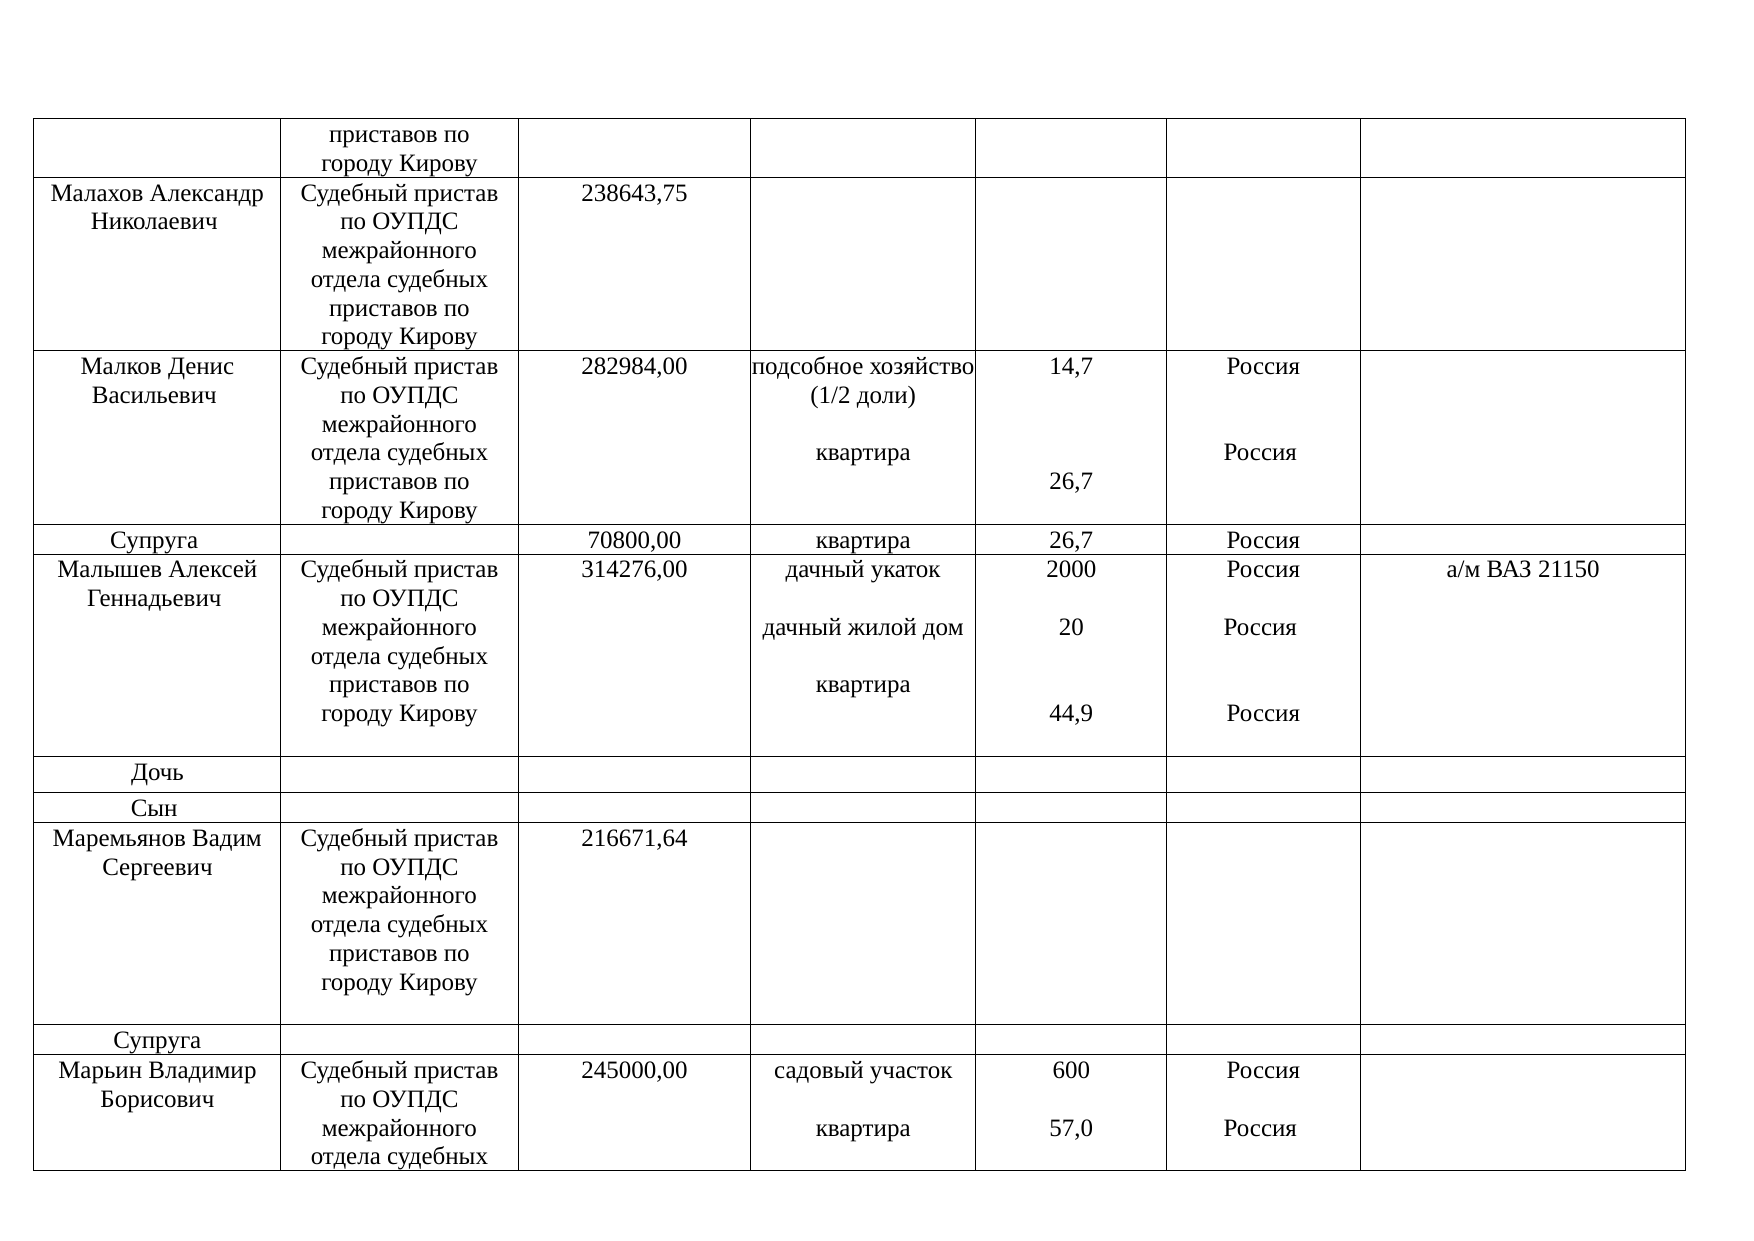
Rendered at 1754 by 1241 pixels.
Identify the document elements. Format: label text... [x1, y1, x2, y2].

table_cell Марьин Владимир Борисович [34, 1055, 280, 1170]
table_cell [1167, 793, 1360, 822]
table_cell 2000 20 44,9 [976, 555, 1166, 756]
table_cell [751, 178, 975, 350]
table_cell Россия Россия Россия [1167, 555, 1360, 756]
table_cell [29, 756, 33, 792]
table_cell 314276,00 [519, 555, 750, 756]
table_cell [751, 119, 975, 177]
table_cell [29, 822, 33, 1024]
table_cell дачный укаток дачный жилой дом квартира [751, 555, 975, 756]
table_cell а/м ВАЗ 21150 [1361, 555, 1685, 756]
table_cell [1361, 823, 1685, 1024]
table_cell Дочь [34, 757, 280, 792]
table_cell [281, 793, 518, 822]
table_cell Судебный пристав по ОУПДС межрайонного отдела судебных приставов по городу Кирову [281, 555, 518, 756]
table_cell 26,7 [976, 525, 1166, 553]
table_cell [1361, 178, 1685, 350]
table_cell 600 57,0 [976, 1055, 1166, 1170]
table_cell садовый участок квартира [751, 1055, 975, 1170]
table_cell [976, 823, 1166, 1024]
table_cell 282984,00 [519, 351, 750, 524]
table_cell [519, 1025, 750, 1054]
table_cell [519, 793, 750, 822]
table_cell [29, 1024, 33, 1054]
table_cell 216671,64 [519, 823, 750, 1024]
table_cell [1167, 823, 1360, 1024]
table_cell [519, 757, 750, 792]
table_cell [1361, 1025, 1685, 1054]
table_cell [29, 524, 33, 553]
table_cell Малахов Александр Николаевич [34, 178, 280, 350]
table_cell Супруга [34, 525, 280, 553]
table_cell [281, 1025, 518, 1054]
table_cell [751, 823, 975, 1024]
table_cell Судебный пристав по ОУПДС межрайонного отдела судебных приставов по городу Кирову [281, 823, 518, 1024]
table_cell Судебный пристав по ОУПДС межрайонного отдела судебных [281, 1055, 518, 1170]
table_cell [976, 793, 1166, 822]
table_cell [29, 1054, 33, 1170]
table_cell [29, 177, 33, 350]
table_cell Малков Денис Васильевич [34, 351, 280, 524]
table_cell 70800,00 [519, 525, 750, 553]
table_cell Маремьянов Вадим Сергеевич [34, 823, 280, 1024]
table_cell 238643,75 [519, 178, 750, 350]
table_cell [29, 350, 33, 524]
table_cell [281, 525, 518, 553]
table_cell [1361, 525, 1685, 553]
table_cell 14,7 26,7 [976, 351, 1166, 524]
table_cell Сын [34, 793, 280, 822]
table_cell [751, 757, 975, 792]
table_cell [29, 118, 33, 177]
table_cell [976, 178, 1166, 350]
table_cell [519, 119, 750, 177]
table_cell [1167, 178, 1360, 350]
table_cell [1167, 119, 1360, 177]
table_cell [1361, 351, 1685, 524]
table_cell [1361, 793, 1685, 822]
table_cell Россия Россия [1167, 1055, 1360, 1170]
table_cell [976, 757, 1166, 792]
table_cell [1167, 1025, 1360, 1054]
table_cell [34, 119, 280, 177]
table_cell [1167, 757, 1360, 792]
table_cell Судебный пристав по ОУПДС межрайонного отдела судебных приставов по городу Кирову [281, 178, 518, 350]
table_cell [1361, 757, 1685, 792]
table_cell Малышев Алексей Геннадьевич [34, 555, 280, 756]
table_cell 245000,00 [519, 1055, 750, 1170]
table_cell [976, 1025, 1166, 1054]
table_cell Россия Россия [1167, 351, 1360, 524]
table_cell [751, 1025, 975, 1054]
table_cell [29, 554, 33, 756]
table_cell Супруга [34, 1025, 280, 1054]
table_cell Россия [1167, 525, 1360, 553]
table_cell [1361, 119, 1685, 177]
table_cell Судебный пристав по ОУПДС межрайонного отдела судебных приставов по городу Кирову [281, 351, 518, 524]
table_cell [29, 792, 33, 822]
table_cell подсобное хозяйство (1/2 доли) квартира [751, 351, 975, 524]
table_cell приставов по городу Кирову [281, 119, 518, 177]
table_cell [751, 793, 975, 822]
table_cell квартира [751, 525, 975, 553]
table_cell [281, 757, 518, 792]
table_cell [1361, 1055, 1685, 1170]
table_cell [976, 119, 1166, 177]
